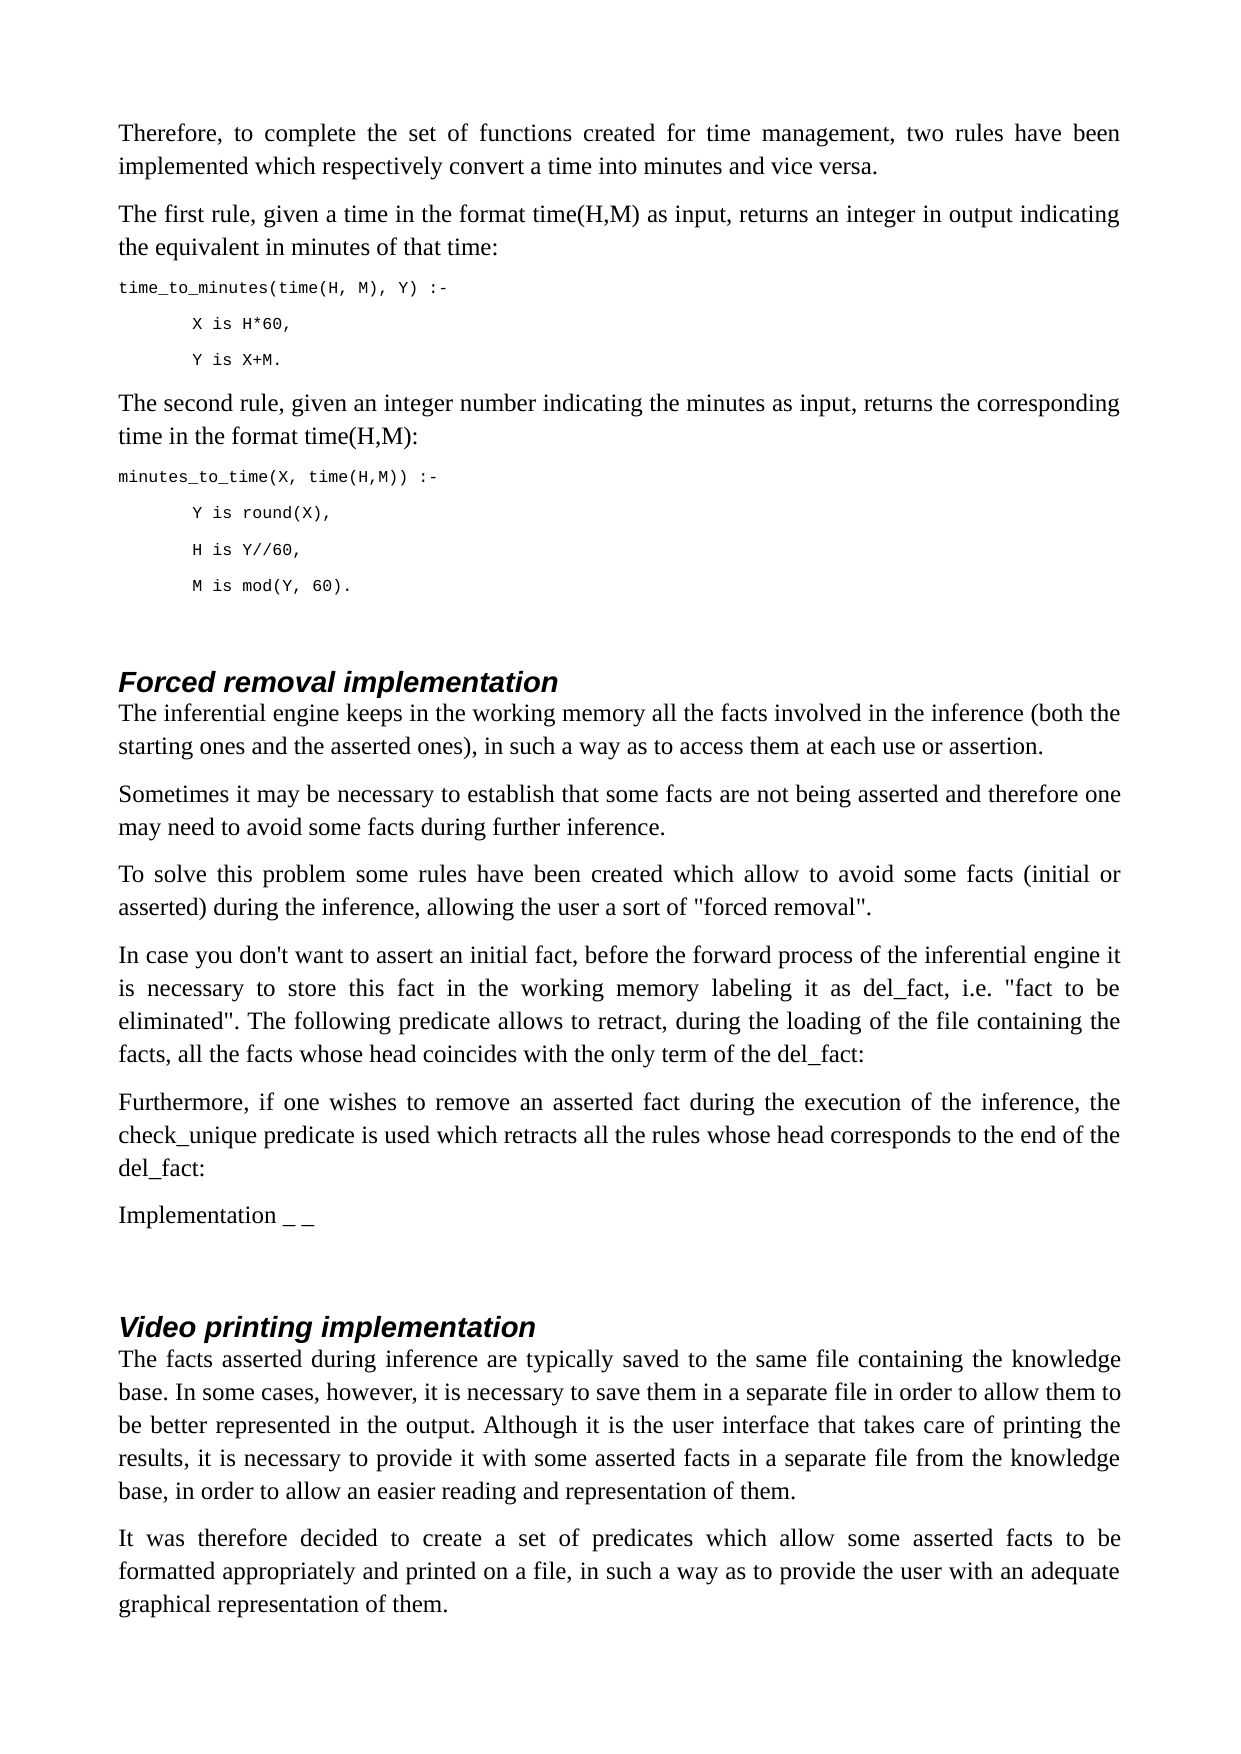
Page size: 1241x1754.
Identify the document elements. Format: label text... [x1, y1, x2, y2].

text To solve this problem some rules have been created which allow to avoid some facts (initial or asserted) during the inference, allowing the user a sort of "forced removal". [118, 859, 1122, 921]
text X is H*60, [118, 316, 1122, 334]
text The second rule, given an integer number indicating the minutes as input, returns the corresponding time in the format time(H,M): [118, 388, 1122, 450]
text time_to_minutes(time(H, M), Y) :- [118, 279, 1122, 298]
text minutes_to_time(X, time(H,M)) :- [118, 469, 1122, 488]
text Therefore, to complete the set of functions created for time management, two rules have been implemented which respectively convert a time into minutes and vice versa. [118, 118, 1122, 180]
text H is Y//60, [118, 541, 1122, 560]
text M is mod(Y, 60). [118, 577, 1122, 596]
text The first rule, given a time in the format time(H,M) as input, returns an integer in output indicating the equivalent in minutes of that time: [118, 199, 1122, 261]
text It was therefore decided to create a set of predicates which allow some asserted facts to be formatted appropriately and printed on a file, in such a way as to provide the user with an adequate graphical representation of them. [118, 1523, 1122, 1618]
text Furthermore, if one wishes to remove an asserted fact during the execution of the inference, the check_unique predicate is used which retracts all the rules whose head corresponds to the end of the del_fact: [118, 1087, 1122, 1181]
text Sometimes it may be necessary to establish that some facts are not being asserted and therefore one may need to avoid some facts during further inference. [118, 779, 1122, 841]
text In case you don't want to assert an initial fact, before the forward process of the inferential engine it is necessary to store this fact in the working memory labeling it as del_fact, i.e. "fact to be eliminated". The following predicate allows to retract, during the loading of the file containing the facts, all the facts whose head coincides with the only term of the del_fact: [118, 940, 1122, 1068]
text The inferential engine keeps in the working memory all the facts involved in the inference (both the starting ones and the asserted ones), in such a way as to access them at each use or assertion. [118, 698, 1122, 760]
text Implementation _ _ [118, 1200, 1122, 1229]
text The facts asserted during inference are typically saved to the same file containing the knowledge base. In some cases, however, it is necessary to save them in a separate file in order to allow them to be better represented in the output. Although it is the user interface that takes care of printing the results, it is necessary to provide it with some asserted facts in a separate file from the knowledge base, in order to allow an easier reading and representation of them. [118, 1344, 1122, 1504]
text Y is X+M. [118, 352, 1122, 371]
subtitle Forced removal implementation [118, 664, 1122, 698]
text Y is round(X), [118, 505, 1122, 524]
subtitle Video printing implementation [118, 1310, 1122, 1344]
